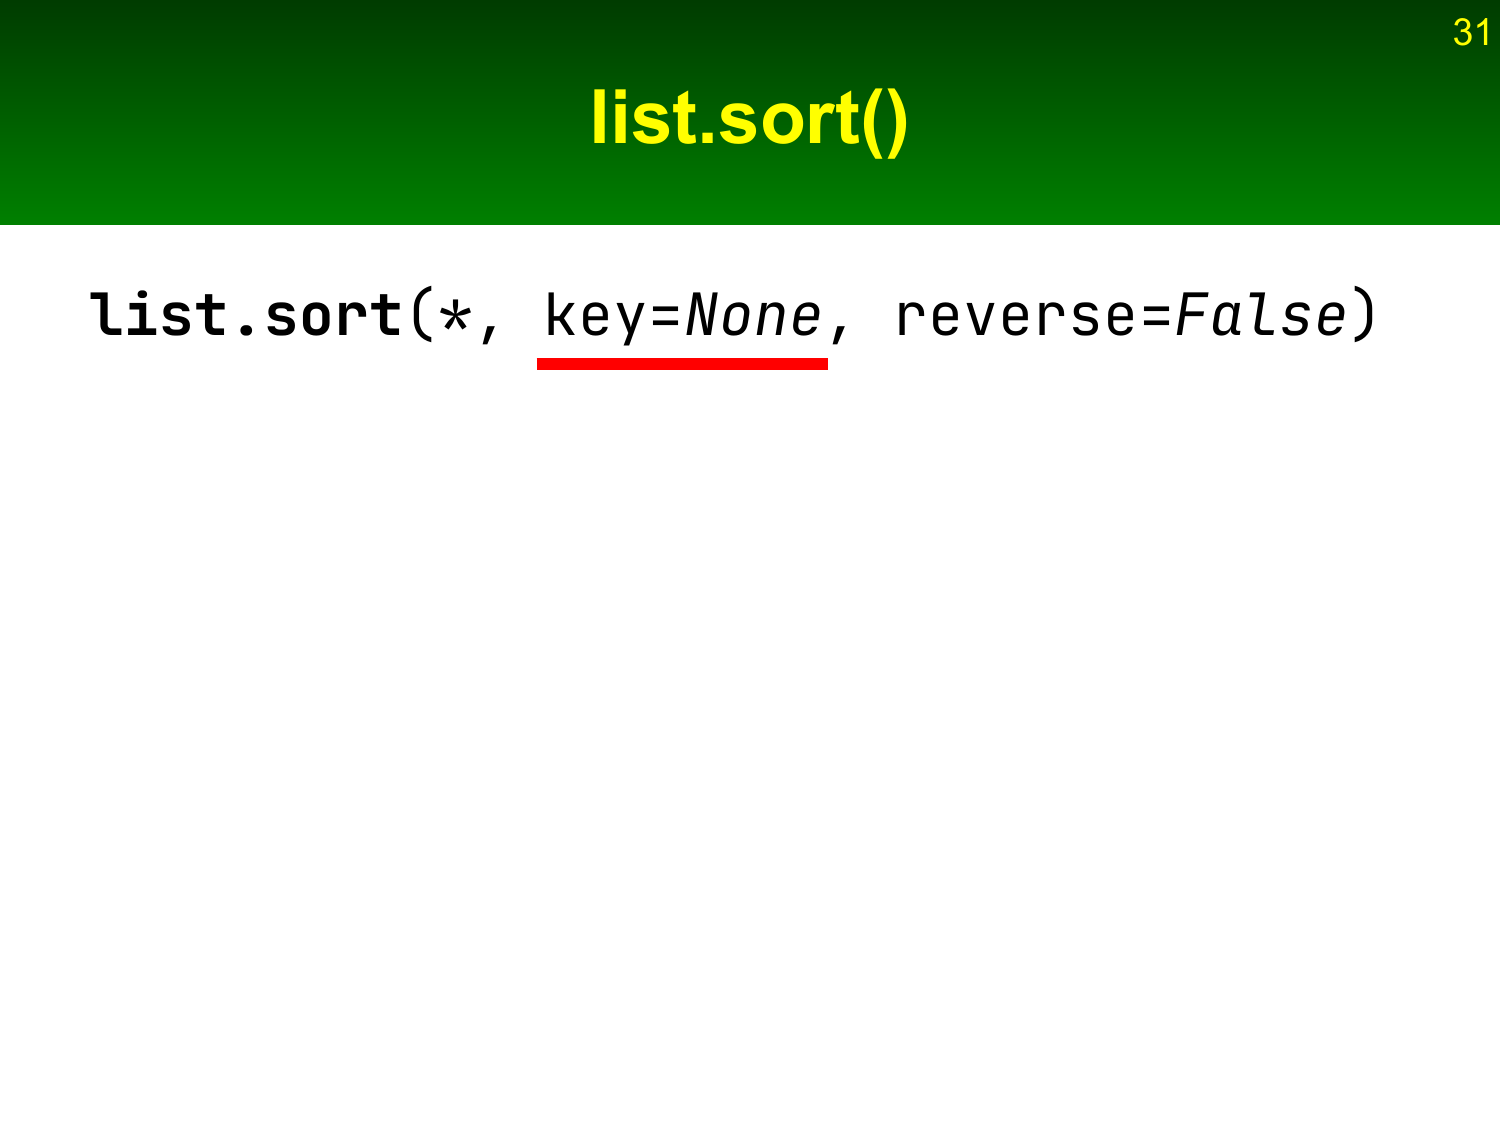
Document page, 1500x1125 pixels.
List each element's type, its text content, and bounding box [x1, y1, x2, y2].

text_box list.sort(*, key=None, reverse=False) [88, 269, 1412, 385]
title list.sort() [75, 11, 1426, 215]
